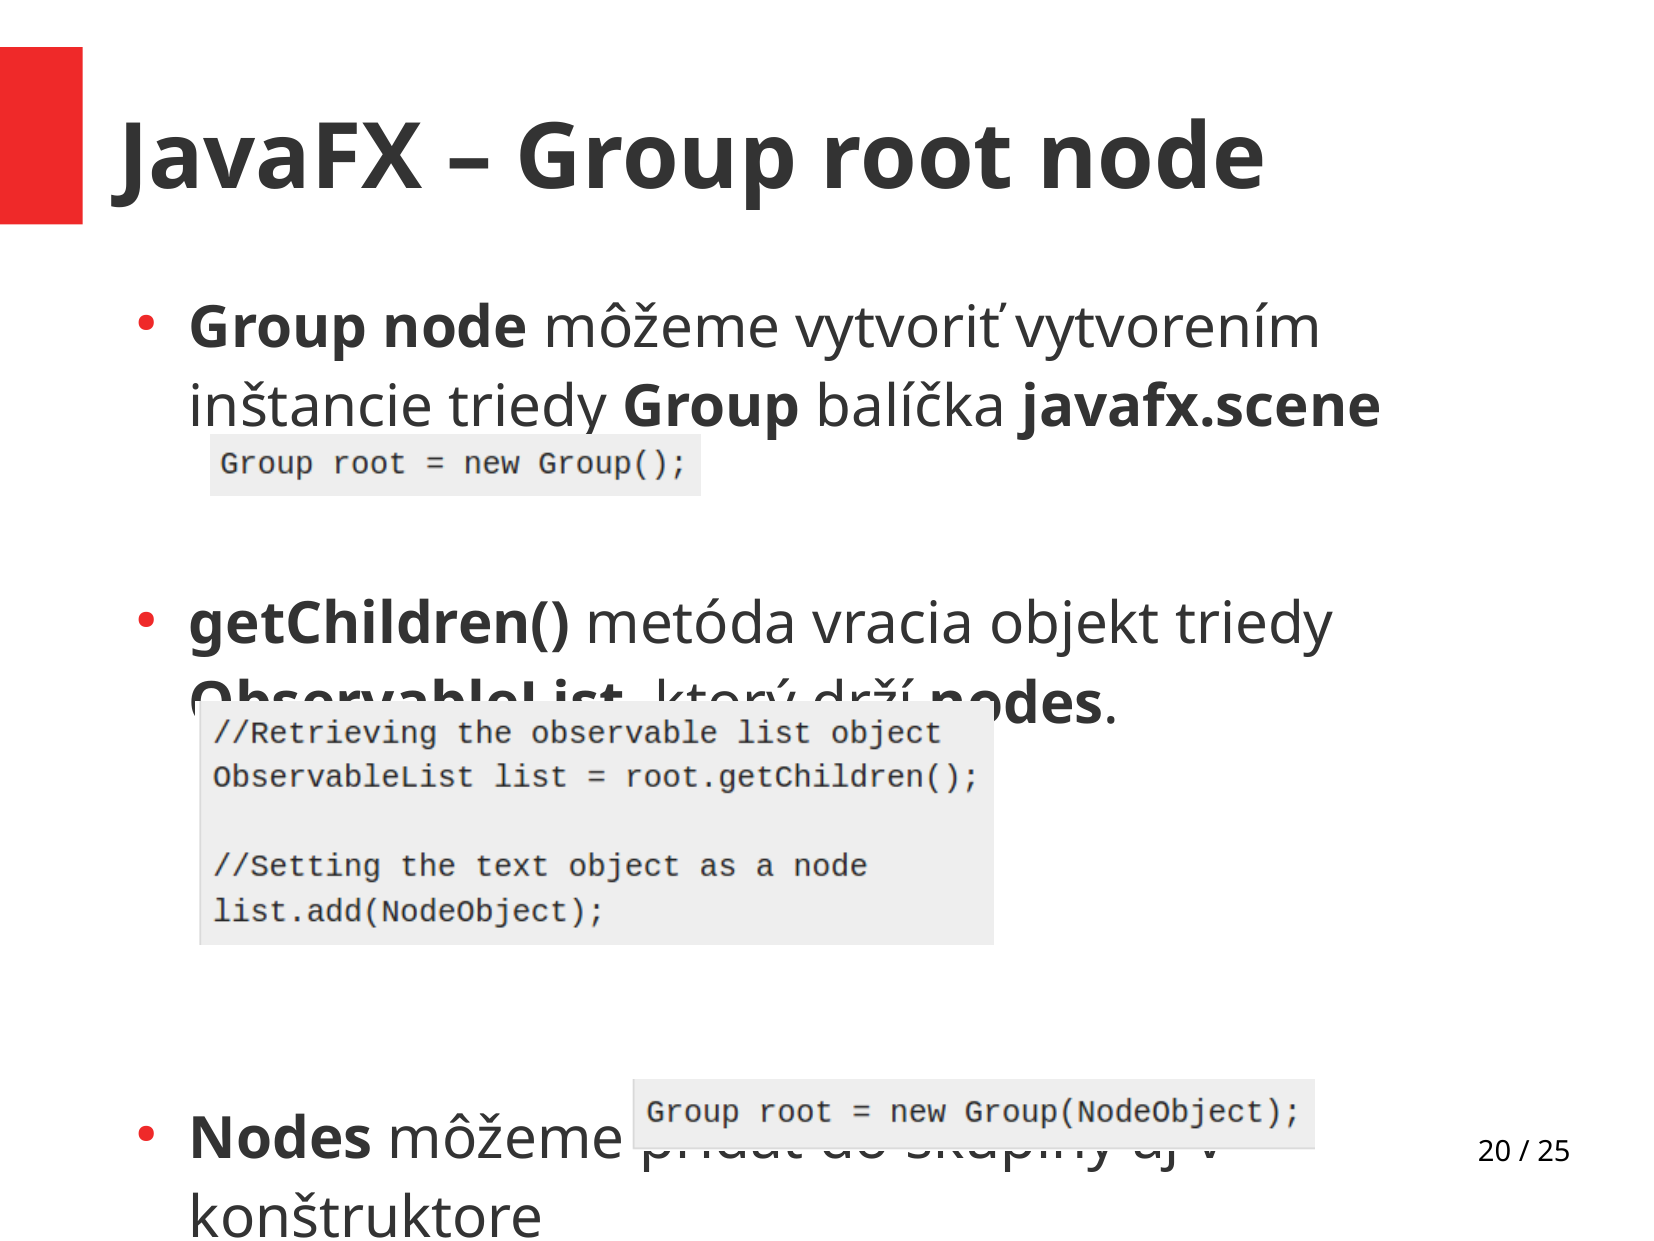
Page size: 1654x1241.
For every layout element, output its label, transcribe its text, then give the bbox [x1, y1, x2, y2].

title JavaFX – Group root node [118, 49, 1571, 257]
picture [630, 1079, 1315, 1151]
picture [210, 434, 701, 496]
picture [195, 701, 994, 946]
list Group node môžeme vytvoriť vytvorením inštancie triedy Group balíčka javafx.scene getChildren() metóda vracia objekt triedy ObservableList, ktorý drží nodes. Nodes môžeme pridať do skupiny aj v konštruktore [118, 285, 1536, 1005]
